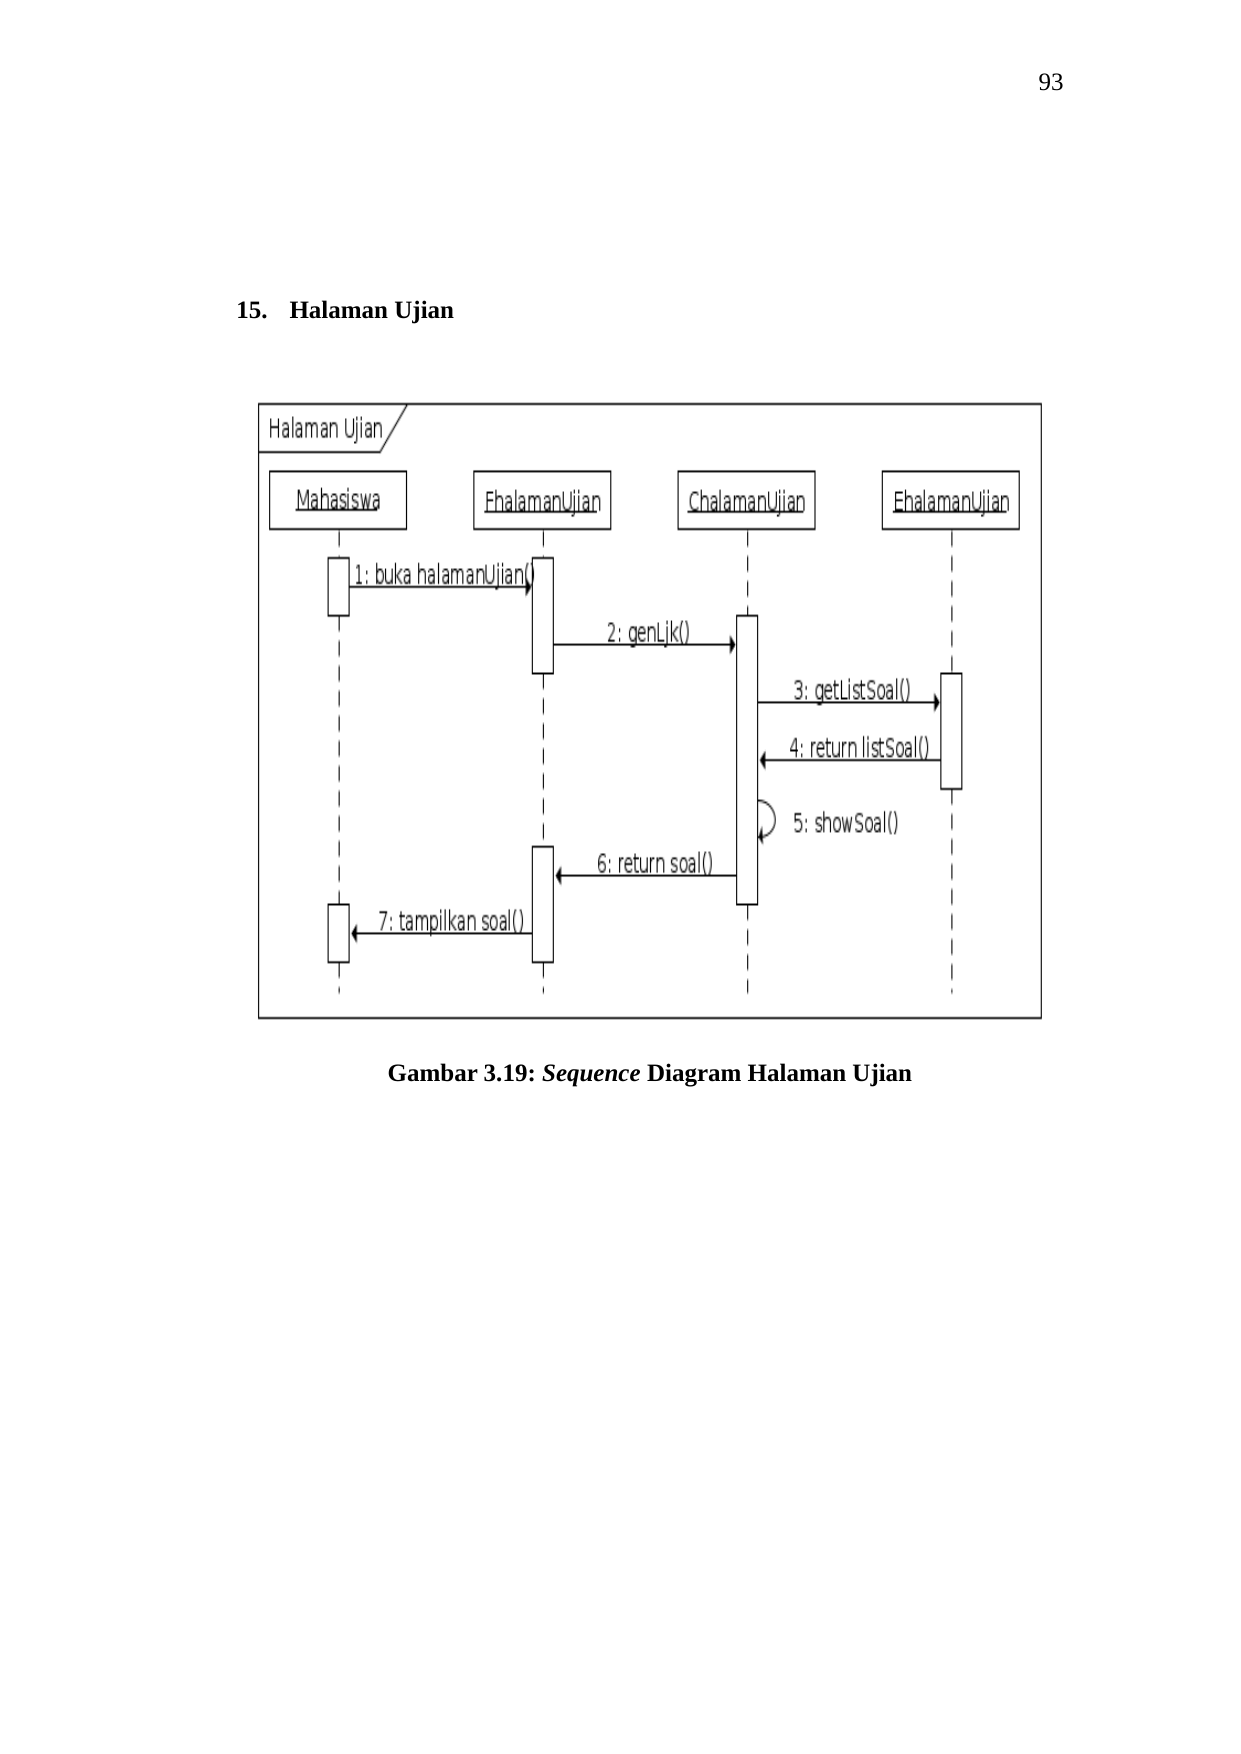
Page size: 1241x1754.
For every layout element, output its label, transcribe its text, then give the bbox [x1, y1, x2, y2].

text Gambar 3.19: Sequence Diagram Halaman Ujian [236, 1058, 1063, 1086]
picture [236, 365, 1064, 1058]
list Halaman Ujian [236, 295, 1063, 324]
